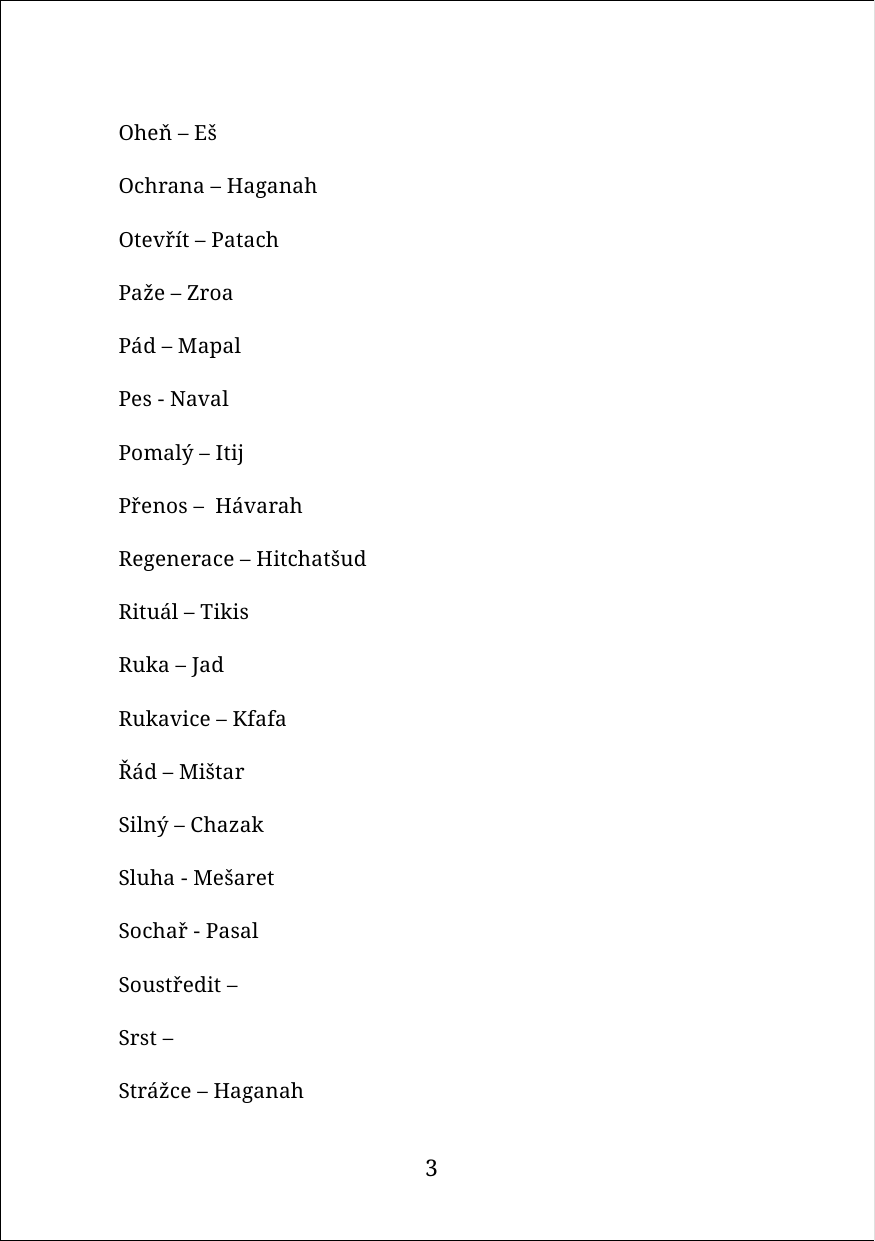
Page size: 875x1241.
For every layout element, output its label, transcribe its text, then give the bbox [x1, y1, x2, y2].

text Soustředit – [118, 970, 756, 998]
text Rukavice – Kfafa [118, 704, 756, 732]
text Regenerace – Hitchatšud [118, 544, 756, 572]
text Přenos – Hávarah [118, 491, 756, 519]
text Sochař - Pasal [118, 917, 756, 945]
text Oheň – Eš [118, 118, 756, 147]
text Ruka – Jad [118, 651, 756, 679]
text Pes - Naval [118, 384, 756, 413]
text Paže – Zroa [118, 278, 756, 306]
text Řád – Mištar [118, 757, 756, 785]
text Strážce – Haganah [118, 1076, 756, 1105]
text Ochrana – Haganah [118, 171, 756, 200]
text Rituál – Tikis [118, 597, 756, 626]
text Otevřít – Patach [118, 225, 756, 253]
text Sluha - Mešaret [118, 863, 756, 892]
text Pád – Mapal [118, 331, 756, 359]
text Pomalý – Itij [118, 438, 756, 466]
text Srst – [118, 1023, 756, 1052]
text Silný – Chazak [118, 810, 756, 839]
